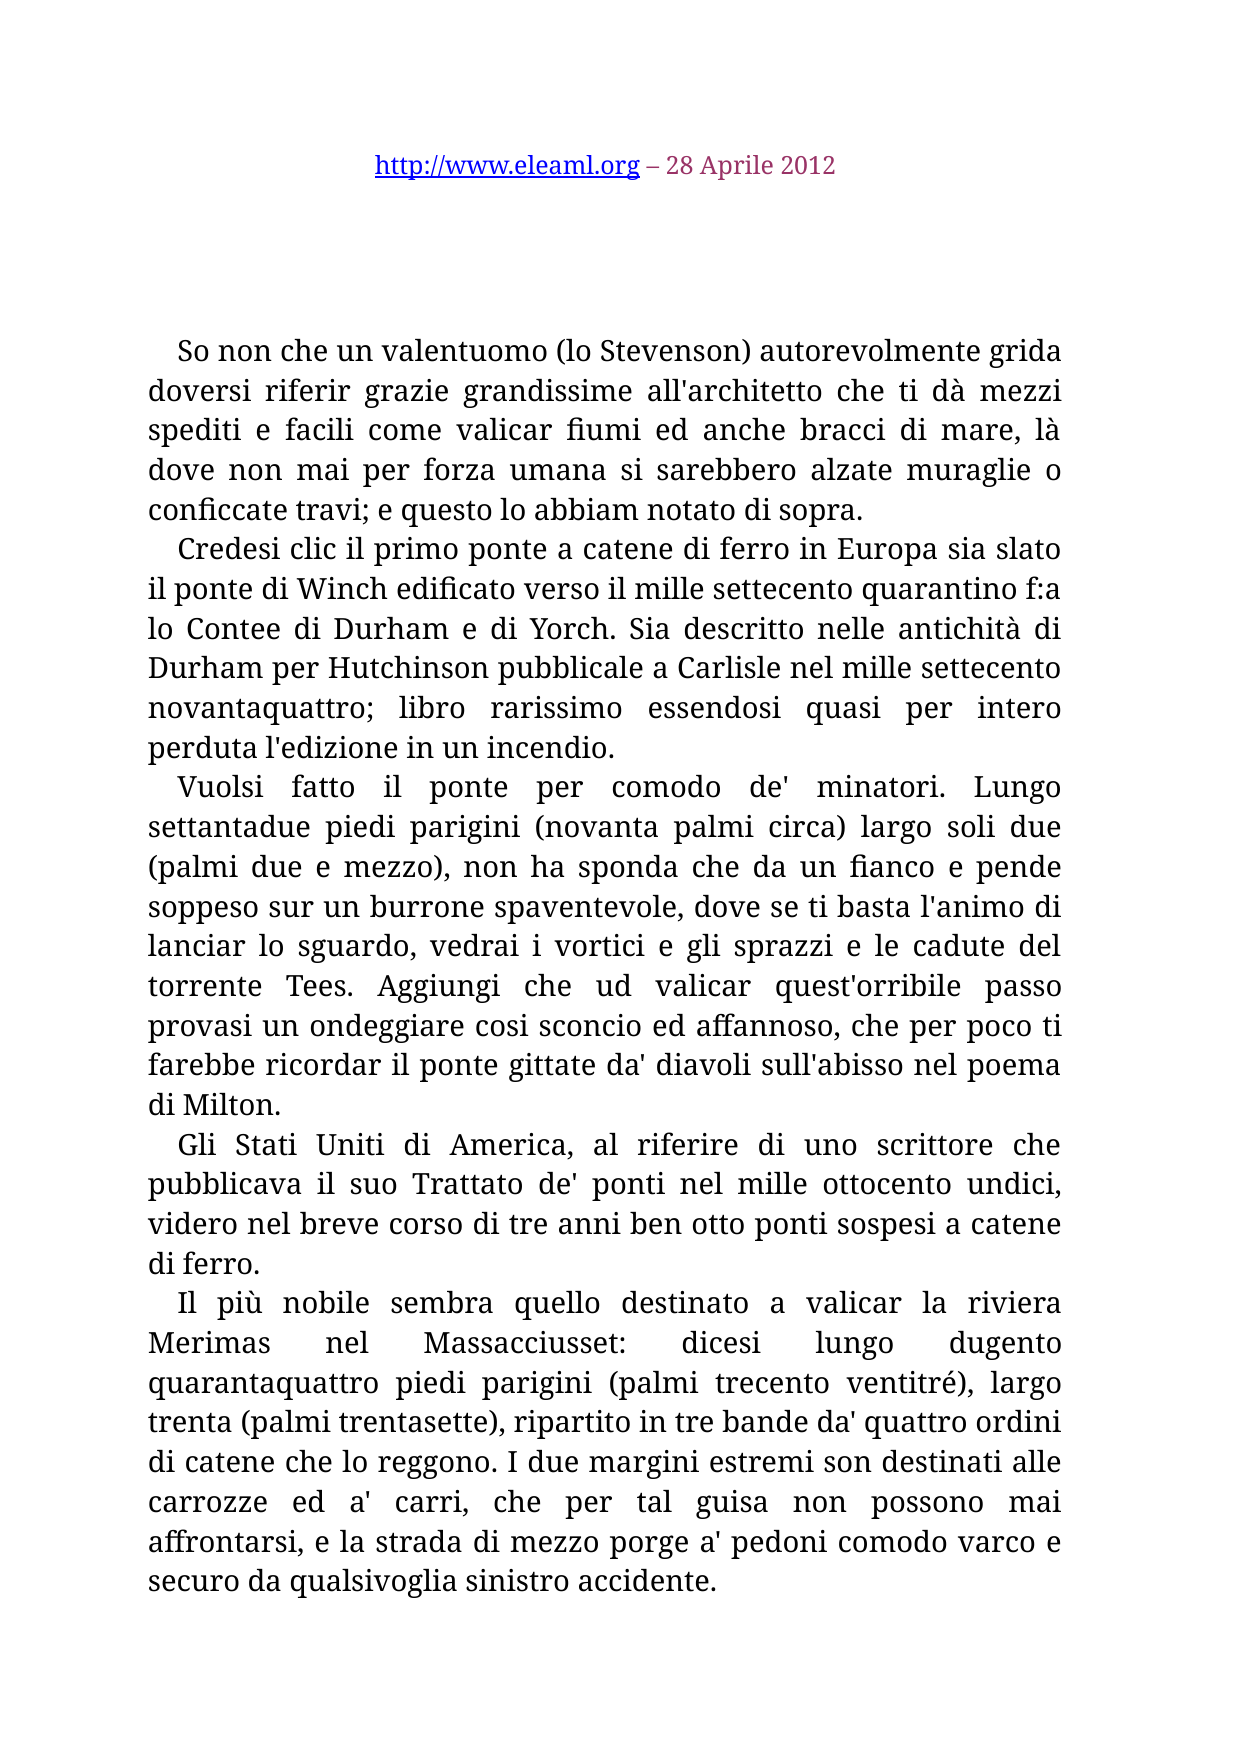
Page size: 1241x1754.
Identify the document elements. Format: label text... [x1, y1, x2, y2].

text Credesi clic il primo ponte a catene di ferro in Europa sia slato il ponte di Winch edificato verso il mille settecento quarantino f:a lo Contee di Durham e di Yorch. Sia descritto nelle antichità di Durham per Hutchinson pubblicale a Carlisle nel mille settecento novantaquattro; libro rarissimo essendosi quasi per intero perduta l'edizione in un incendio. [148, 529, 1063, 767]
text So non che un valentuomo (lo Stevenson) autorevolmente grida doversi riferir grazie grandissime all'architetto che ti dà mezzi spediti e facili come valicar fiumi ed anche bracci di mare, là dove non mai per forza umana si sarebbero alzate muraglie o conficcate travi; e questo lo abbiam notato di sopra. [148, 330, 1063, 529]
text Vuolsi fatto il ponte per comodo de' minatori. Lungo settantadue piedi parigini (novanta palmi circa) largo soli due (palmi due e mezzo), non ha sponda che da un fianco e pende soppeso sur un burrone spaventevole, dove se ti basta l'animo di lanciar lo sguardo, vedrai i vortici e gli sprazzi e le cadute del torrente Tees. Aggiungi che ud valicar quest'orribile passo provasi un ondeggiare cosi sconcio ed affannoso, che per poco ti farebbe ricordar il ponte gittate da' diavoli sull'abisso nel poema di Milton. [148, 767, 1063, 1124]
text Gli Stati Uniti di America, al riferire di uno scrittore che pubblicava il suo Trattato de' ponti nel mille ottocento undici, videro nel breve corso di tre anni ben otto ponti sospesi a catene di ferro. [148, 1124, 1063, 1283]
text Il più nobile sembra quello destinato a valicar la riviera Merimas nel Massacciusset: dicesi lungo dugento quarantaquattro piedi parigini (palmi trecento ventitré), largo trenta (palmi trentasette), ripartito in tre bande da' quattro ordini di catene che lo reggono. I due margini estremi son destinati alle carrozze ed a' carri, che per tal guisa non possono mai affrontarsi, e la strada di mezzo porge a' pedoni comodo varco e securo da qualsivoglia sinistro accidente. [148, 1283, 1063, 1600]
